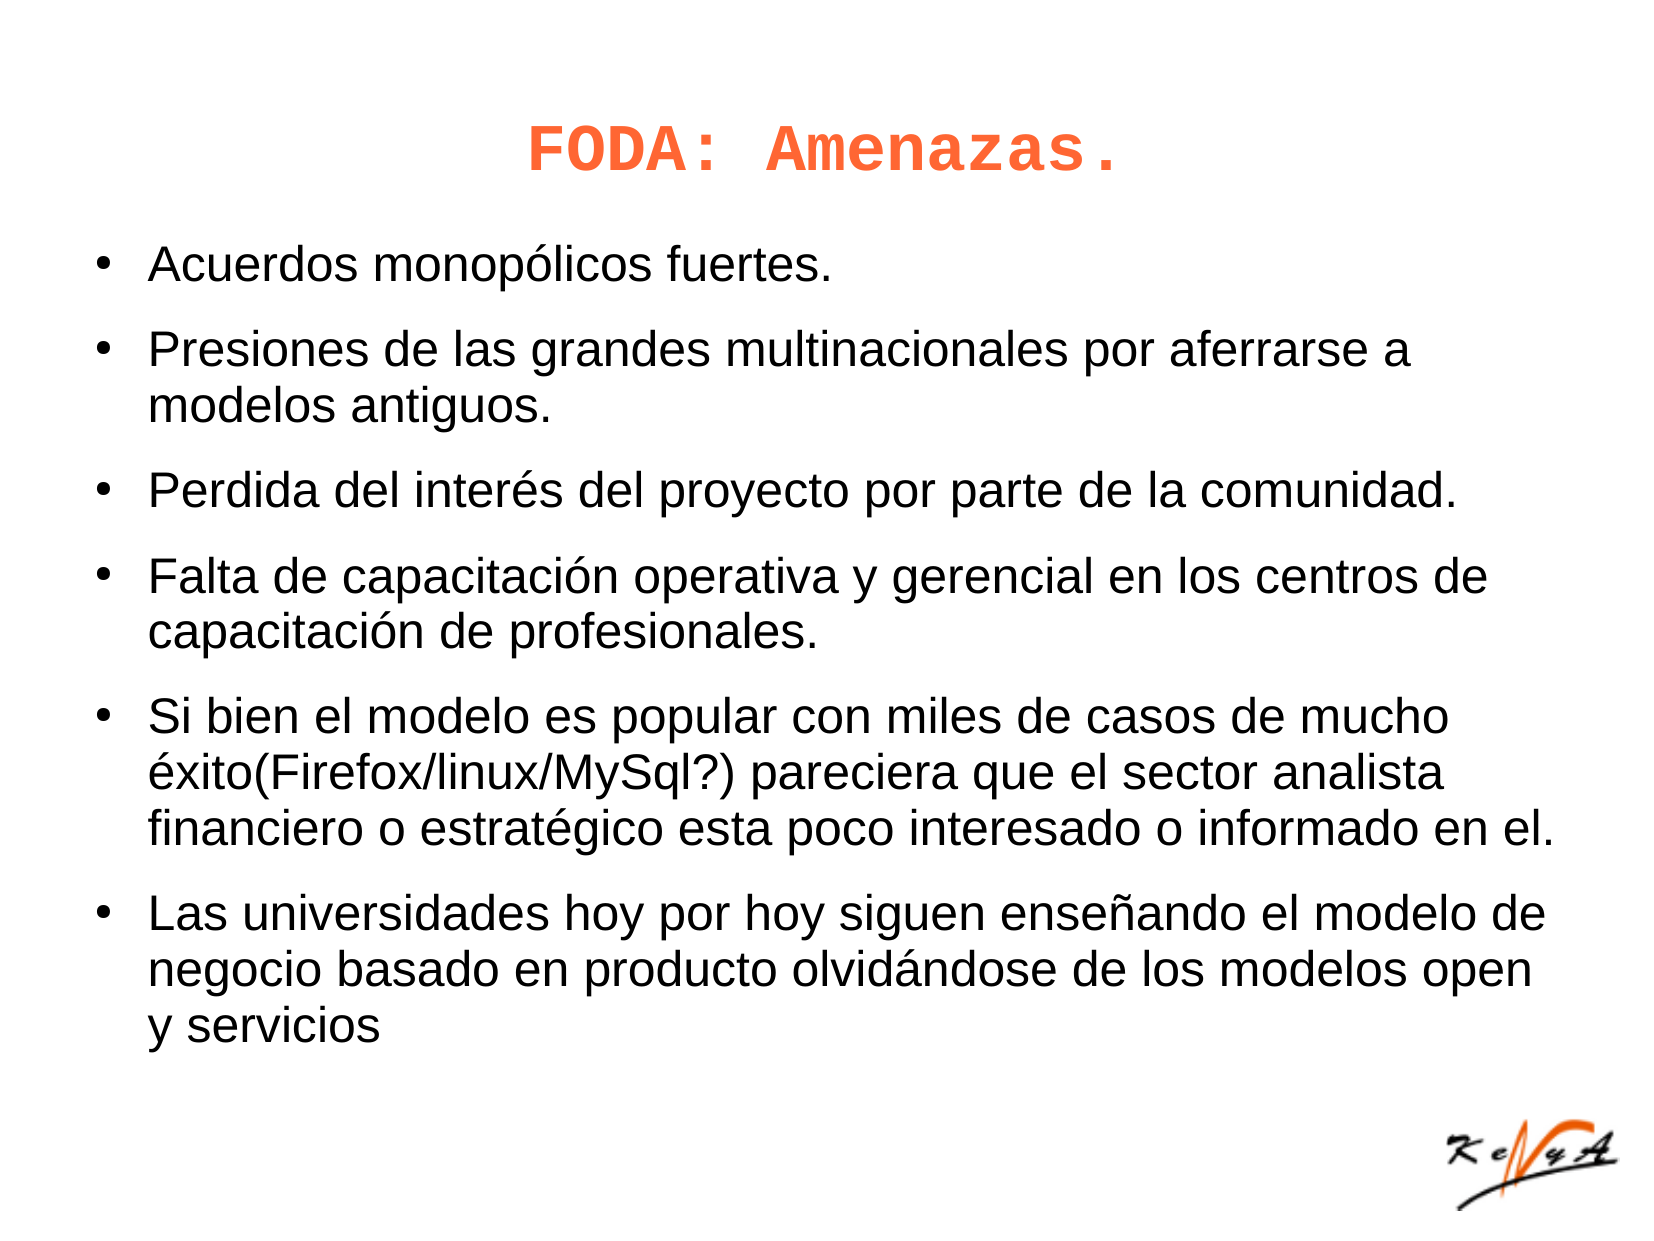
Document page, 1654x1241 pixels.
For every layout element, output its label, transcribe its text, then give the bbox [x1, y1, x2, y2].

picture [1446, 1118, 1620, 1211]
title FODA: Amenazas. [82, 49, 1571, 257]
list Acuerdos monopólicos fuertes. Presiones de las grandes multinacionales por aferrarse a modelos antiguos. Perdida del interés del proyecto por parte de la comunidad. Falta de capacitación operativa y gerencial en los centros de capacitación de profesionales. Si bien el modelo es popular con miles de casos de mucho éxito(Firefox/linux/MySql?) pareciera que el sector analista financiero o estratégico esta poco interesado o informado en el. Las universidades hoy por hoy siguen enseñando el modelo de negocio basado en producto olvidándose de los modelos open y servicios [76, 236, 1565, 1053]
